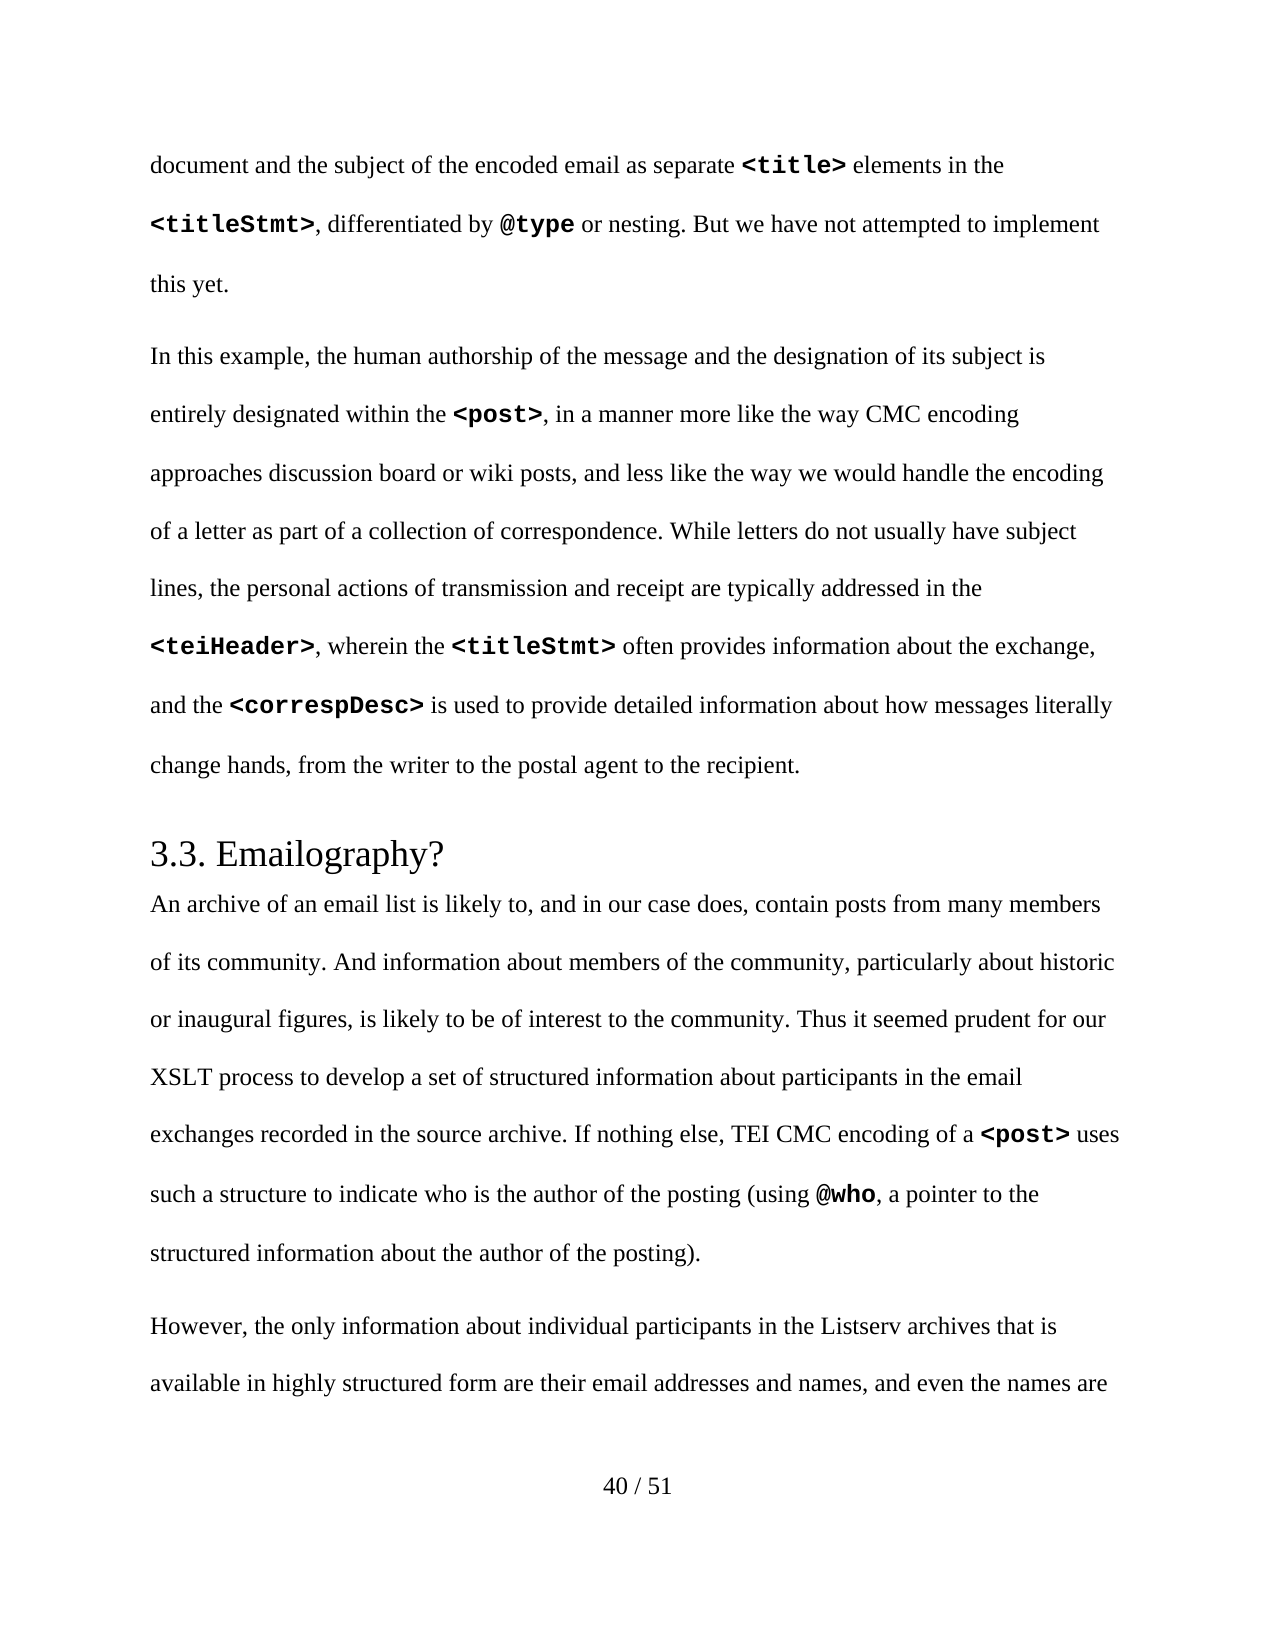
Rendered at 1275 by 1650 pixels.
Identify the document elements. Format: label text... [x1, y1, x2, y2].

text However, the only information about individual participants in the Listserv archives that is available in highly structured form are their email addresses and names, and even the names are [150, 1311, 1125, 1397]
subtitle 3.3. Emailography? [150, 831, 1125, 874]
text document and the subject of the encoded email as separate <title> elements in the <titleStmt>, differentiated by @type or nesting. But we have not attempted to implement this yet. [150, 150, 1125, 298]
text In this example, the human authorship of the message and the designation of its subject is entirely designated within the <post>, in a manner more like the way CMC encoding approaches discussion board or wiki posts, and less like the way we would handle the encoding of a letter as part of a collection of correspondence. While letters do not usually have subject lines, the personal actions of transmission and receipt are typically addressed in the <teiHeader>, wherein the <titleStmt> often provides information about the exchange, and the <correspDesc> is used to provide detailed information about how messages literally change hands, from the writer to the postal agent to the recipient. [150, 341, 1125, 779]
text An archive of an email list is likely to, and in our case does, contain posts from many members of its community. And information about members of the community, particularly about historic or inaugural figures, is likely to be of interest to the community. Thus it seemed prudent for our XSLT process to develop a set of structured information about participants in the email exchanges recorded in the source archive. If nothing else, TEI CMC encoding of a <post> uses such a structure to indicate who is the author of the posting (using @who, a pointer to the structured information about the author of the posting). [150, 889, 1125, 1267]
